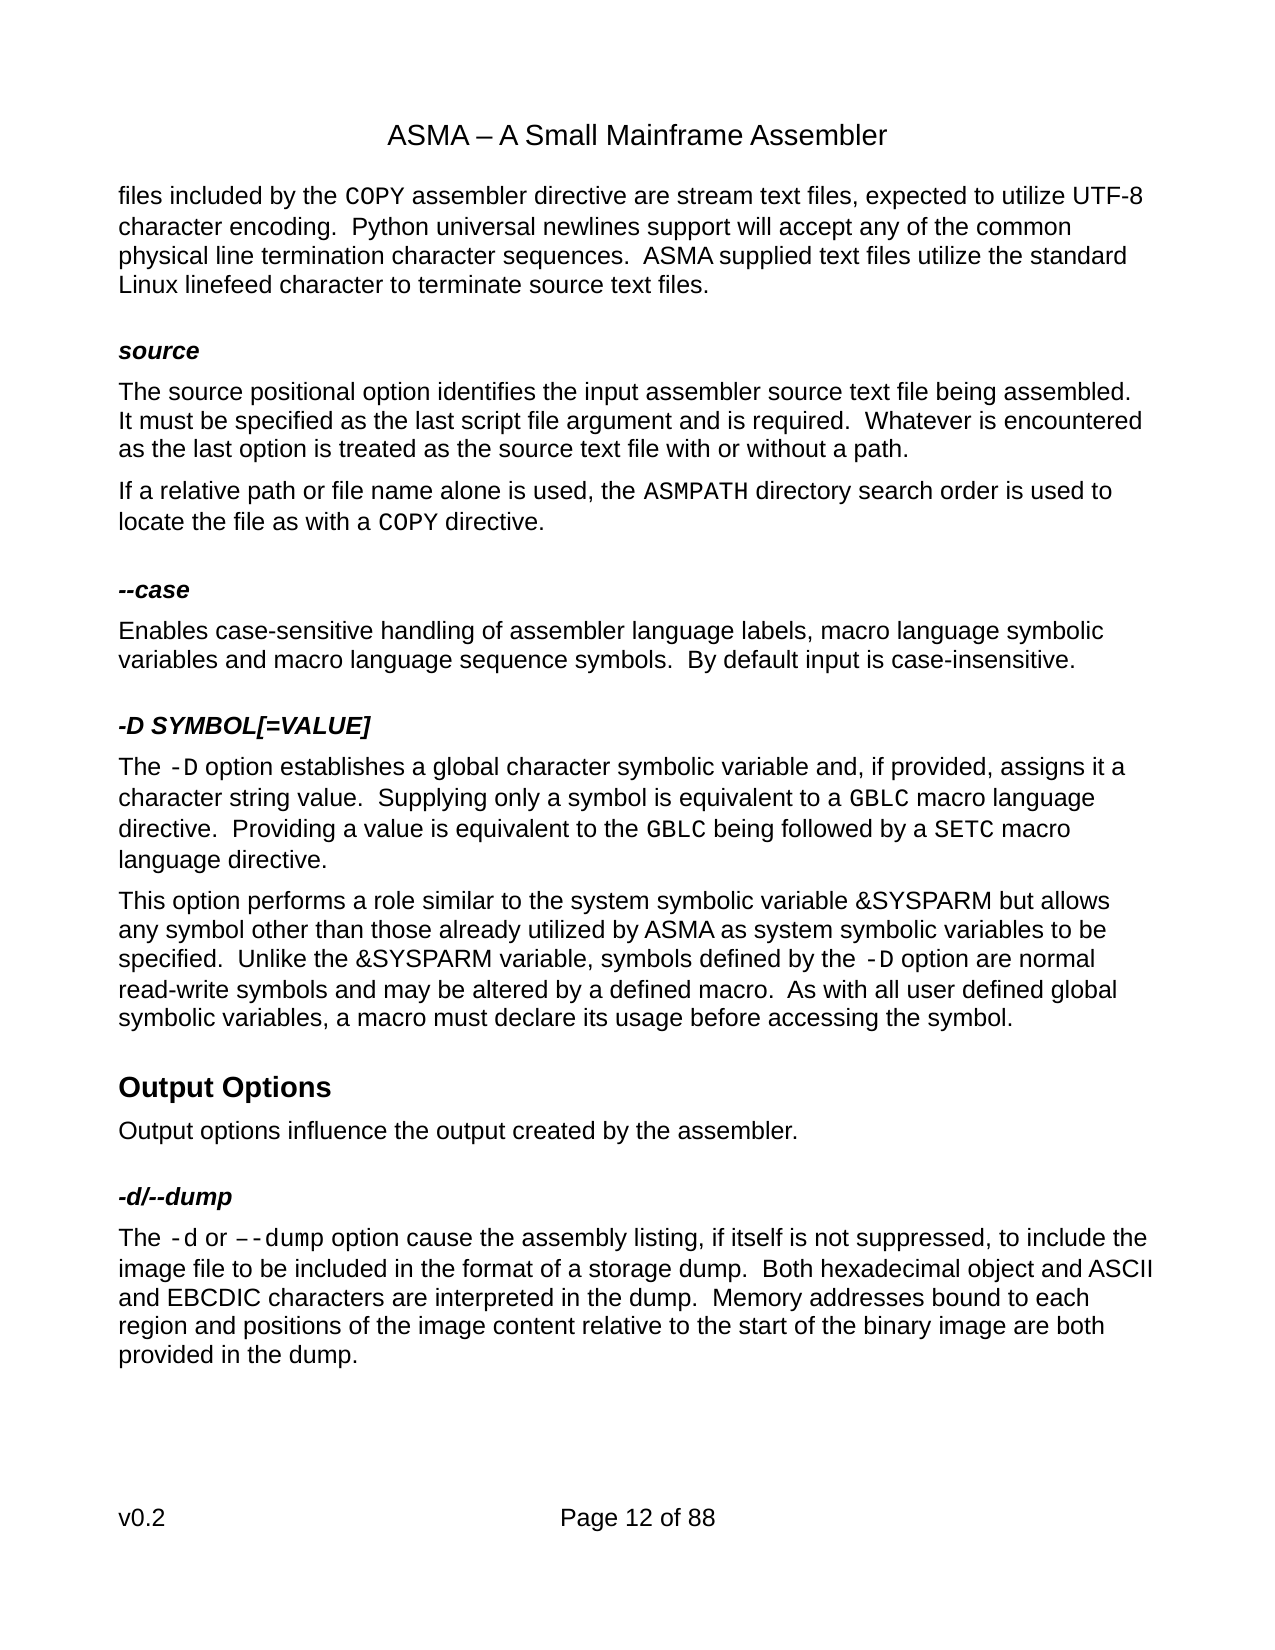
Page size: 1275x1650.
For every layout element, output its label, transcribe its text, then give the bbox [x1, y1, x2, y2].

text The -D option establishes a global character symbolic variable and, if provided, assigns it a character string value. Supplying only a symbol is equivalent to a GBLC macro language directive. Providing a value is equivalent to the GBLC being followed by a SETC macro language directive. [118, 752, 1157, 874]
text The source positional option identifies the input assembler source text file being assembled. It must be specified as the last script file argument and is required. Whatever is encountered as the last option is treated as the source text file with or without a path. [118, 377, 1157, 463]
subtitle Output Options [118, 1069, 1157, 1103]
subtitle --case [118, 575, 1157, 603]
subtitle -d/--dump [118, 1182, 1157, 1210]
text This option performs a role similar to the system symbolic variable &SYSPARM but allows any symbol other than those already utilized by ASMA as system symbolic variables to be specified. Unlike the &SYSPARM variable, symbols defined by the -D option are normal read-write symbols and may be altered by a defined macro. As with all user defined global symbolic variables, a macro must declare its usage before accessing the symbol. [118, 886, 1157, 1032]
text Enables case-sensitive handling of assembler language labels, macro language symbolic variables and macro language sequence symbols. By default input is case-insensitive. [118, 616, 1157, 673]
text files included by the COPY assembler directive are stream text files, expected to utilize UTF-8 character encoding. Python universal newlines support will accept any of the common physical line termination character sequences. ASMA supplied text files utilize the standard Linux linefeed character to terminate source text files. [118, 181, 1157, 298]
text If a relative path or file name alone is used, the ASMPATH directory search order is used to locate the file as with a COPY directive. [118, 476, 1157, 537]
text Output options influence the output created by the assembler. [118, 1116, 1157, 1144]
subtitle source [118, 336, 1157, 364]
subtitle -D SYMBOL[=VALUE] [118, 711, 1157, 739]
text The -d or –-dump option cause the assembly listing, if itself is not suppressed, to include the image file to be included in the format of a storage dump. Both hexadecimal object and ASCII and EBCDIC characters are interpreted in the dump. Memory addresses bound to each region and positions of the image content relative to the start of the binary image are both provided in the dump. [118, 1223, 1157, 1369]
